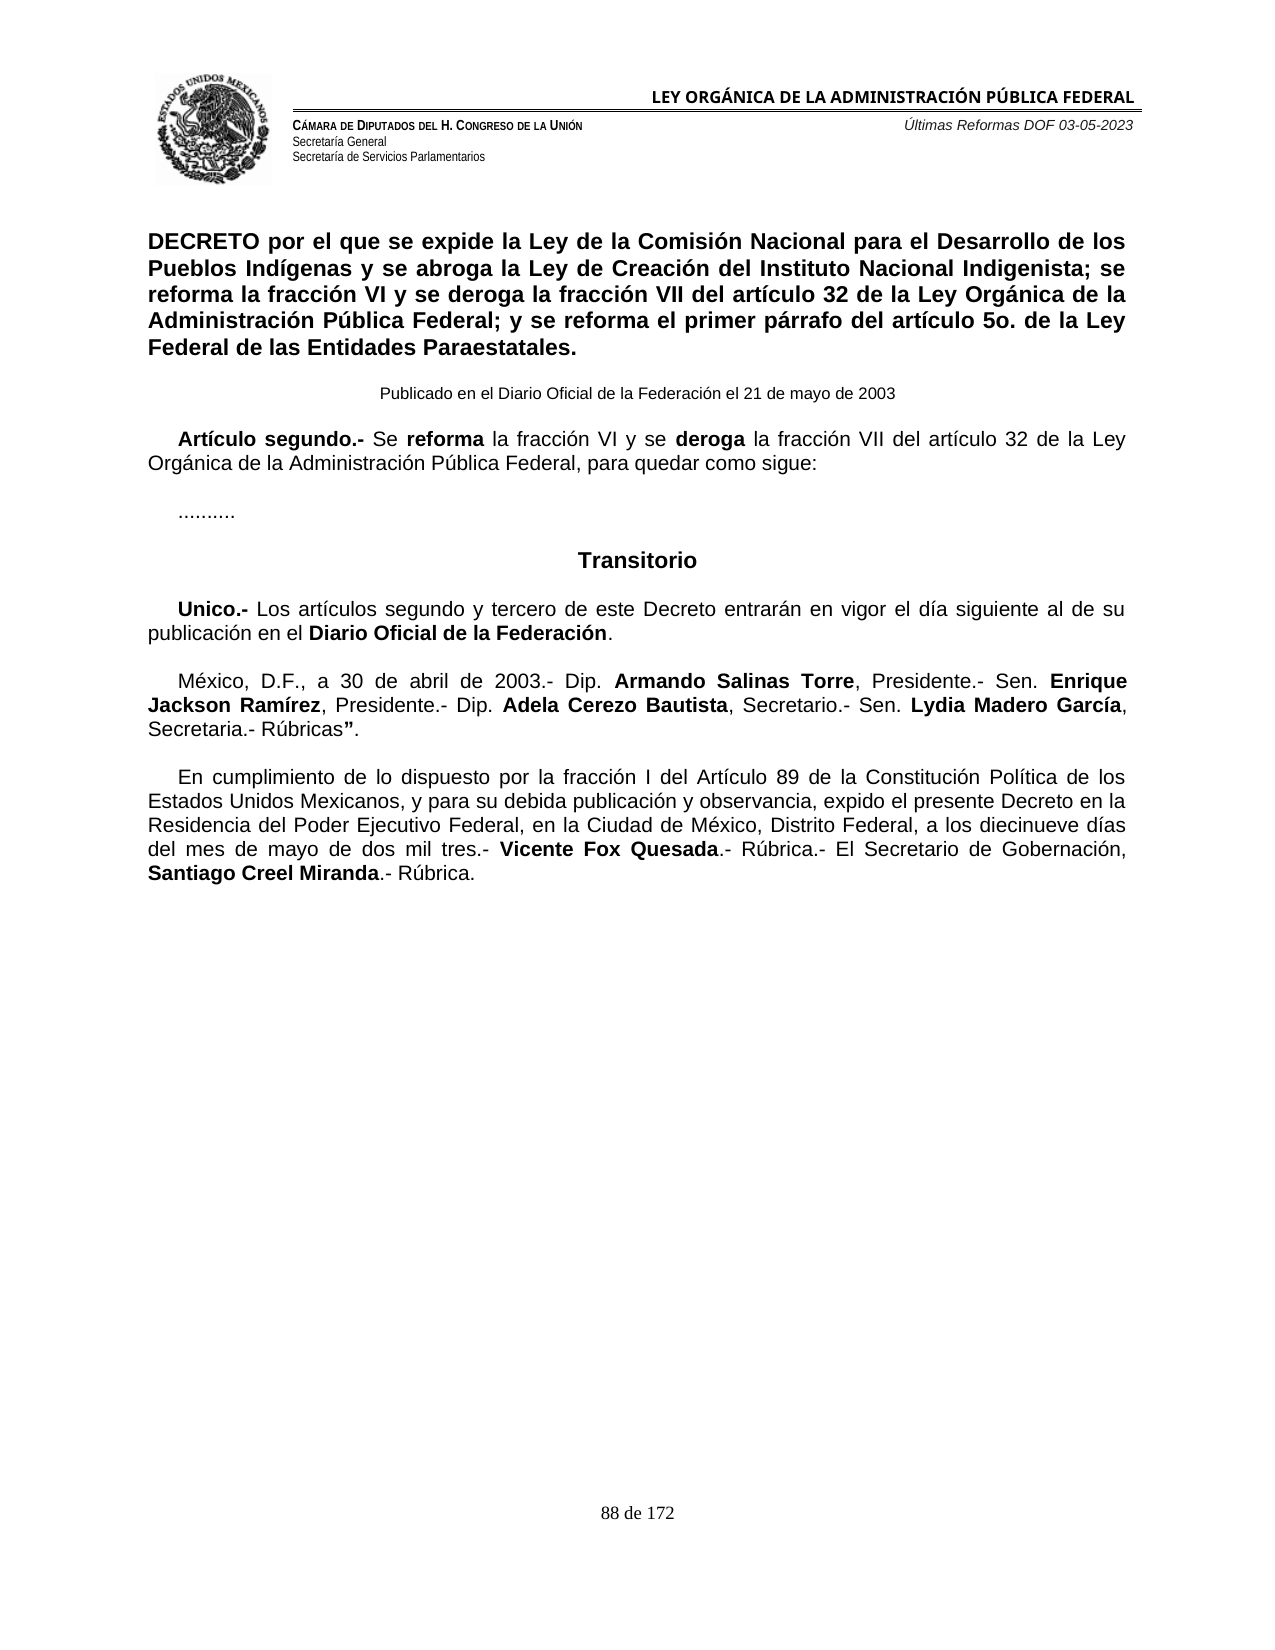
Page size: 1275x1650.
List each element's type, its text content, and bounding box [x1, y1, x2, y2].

text Artículo segundo.- Se reforma la fracción VI y se deroga la fracción VII del artículo 32 de la Ley Orgánica de la Administración Pública Federal, para quedar como sigue: [148, 427, 1127, 475]
text Publicado en el Diario Oficial de la Federación el 21 de mayo de 2003 [148, 384, 1127, 403]
text .......... [148, 499, 1127, 523]
text En cumplimiento de lo dispuesto por la fracción I del Artículo 89 de la Constitución Política de los Estados Unidos Mexicanos, y para su debida publicación y observancia, expido el presente Decreto en la Residencia del Poder Ejecutivo Federal, en la Ciudad de México, Distrito Federal, a los diecinueve días del mes de mayo de dos mil tres.- Vicente Fox Quesada.- Rúbrica.- El Secretario de Gobernación, Santiago Creel Miranda.- Rúbrica. [148, 765, 1127, 885]
text Transitorio [148, 547, 1127, 573]
text Unico.- Los artículos segundo y tercero de este Decreto entrarán en vigor el día siguiente al de su publicación en el Diario Oficial de la Federación. [148, 597, 1127, 645]
text México, D.F., a 30 de abril de 2003.- Dip. Armando Salinas Torre, Presidente.- Sen. Enrique Jackson Ramírez, Presidente.- Dip. Adela Cerezo Bautista, Secretario.- Sen. Lydia Madero García, Secretaria.- Rúbricas”. [148, 669, 1127, 741]
text DECRETO por el que se expide la Ley de la Comisión Nacional para el Desarrollo de los Pueblos Indígenas y se abroga la Ley de Creación del Instituto Nacional Indigenista; se reforma la fracción VI y se deroga la fracción VII del artículo 32 de la Ley Orgánica de la Administración Pública Federal; y se reforma el primer párrafo del artículo 5o. de la Ley Federal de las Entidades Paraestatales. [148, 228, 1127, 360]
